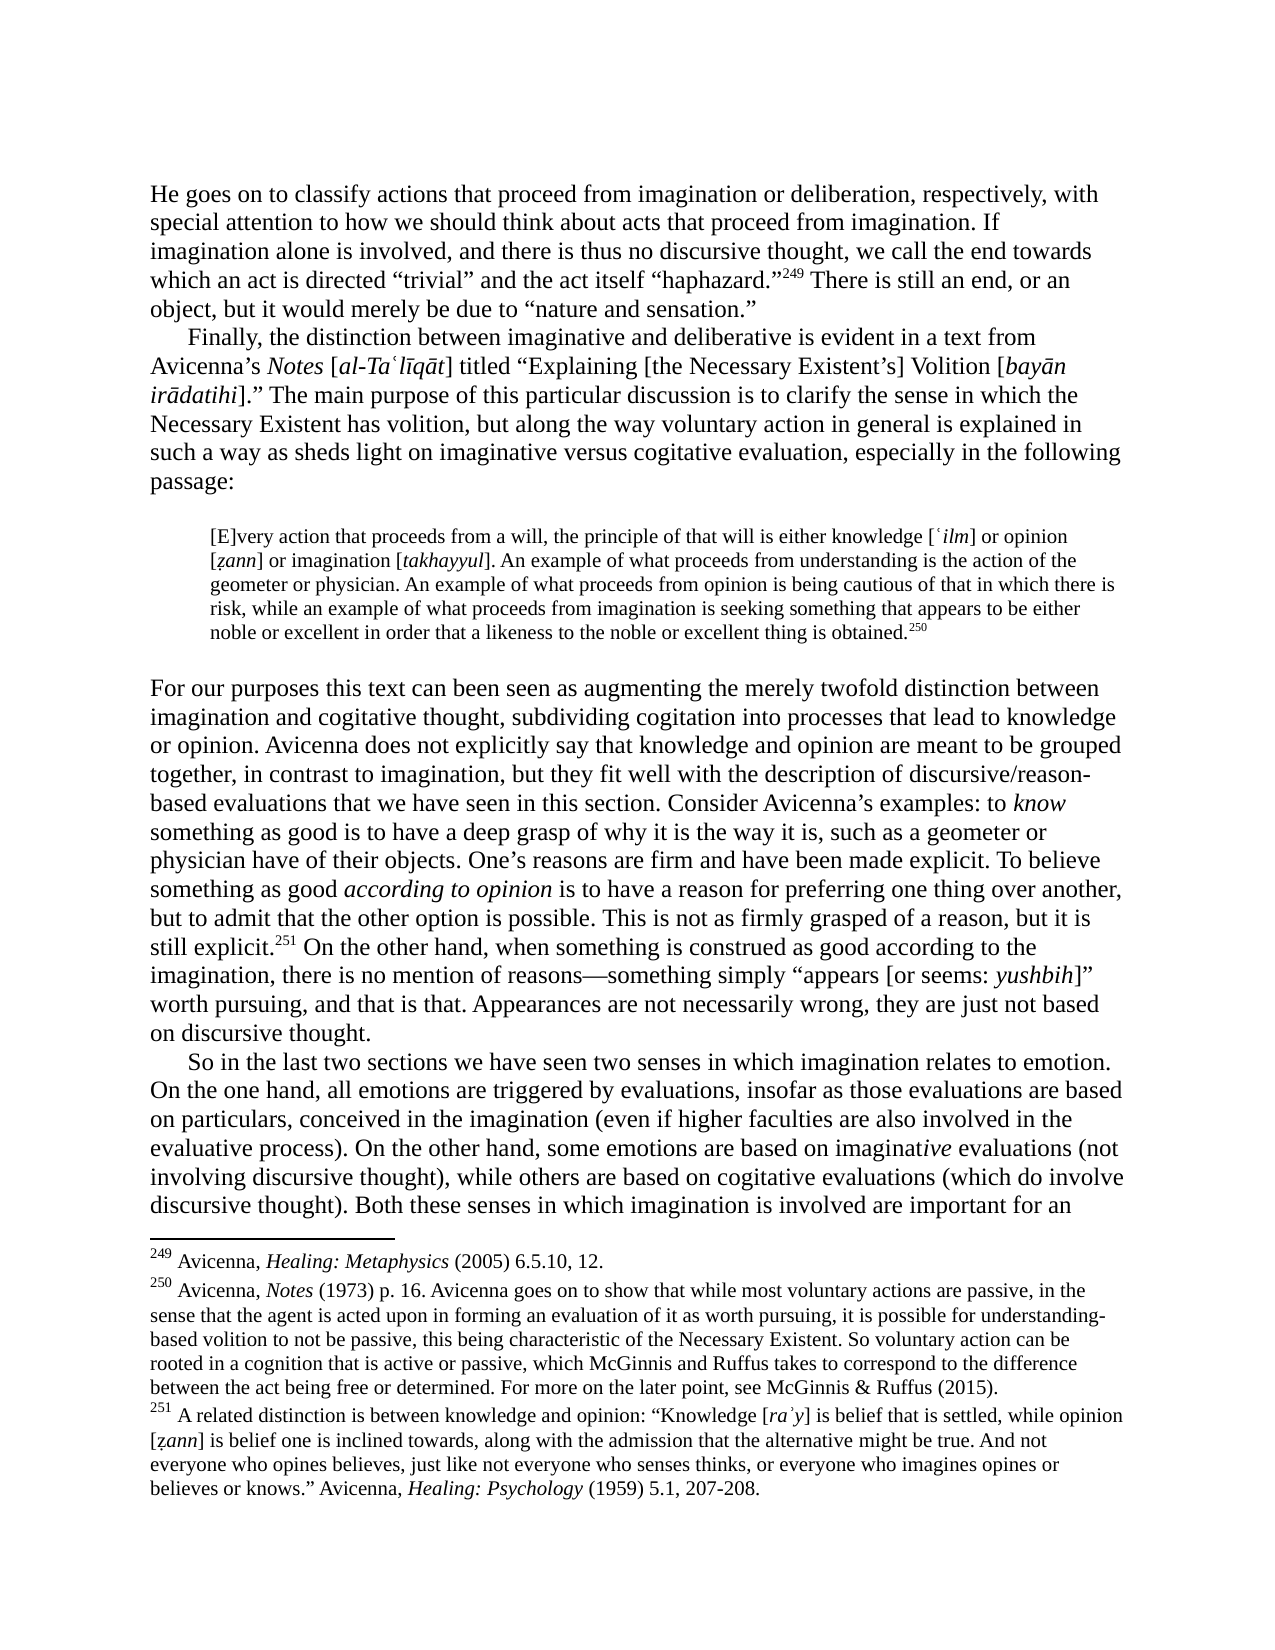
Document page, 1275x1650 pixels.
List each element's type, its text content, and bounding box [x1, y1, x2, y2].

text So in the last two sections we have seen two senses in which imagination relates to emotion. On the one hand, all emotions are triggered by evaluations, insofar as those evaluations are based on particulars, conceived in the imagination (even if higher faculties are also involved in the evaluative process). On the other hand, some emotions are based on imaginative evaluations (not involving discursive thought), while others are based on cogitative evaluations (which do involve discursive thought). Both these senses in which imagination is involved are important for an [150, 1047, 1125, 1219]
text Avicenna, Notes (1973) p. 16. Avicenna goes on to show that while most voluntary actions are passive, in the sense that the agent is acted upon in forming an evaluation of it as worth pursuing, it is possible for understanding-based volition to not be passive, this being characteristic of the Necessary Existent. So voluntary action can be rooted in a cognition that is active or passive, which McGinnis and Ruffus takes to correspond to the difference between the act being free or determined. For more on the later point, see McGinnis & Ruffus (2015). [150, 1274, 1125, 1399]
text He goes on to classify actions that proceed from imagination or deliberation, respectively, with special attention to how we should think about acts that proceed from imagination. If imagination alone is involved, and there is thus no discursive thought, we call the end towards which an act is directed “trivial” and the act itself “haphazard.” There is still an end, or an object, but it would merely be due to “nature and sensation.” [150, 179, 1125, 322]
text Avicenna, Healing: Metaphysics (2005) 6.5.10, 12. [150, 1245, 1125, 1274]
text [E]very action that proceeds from a will, the principle of that will is either knowledge [ʿilm] or opinion [ẓann] or imagination [takhayyul]. An example of what proceeds from understanding is the action of the geometer or physician. An example of what proceeds from opinion is being cautious of that in which there is risk, while an example of what proceeds from imagination is seeking something that appears to be either noble or excellent in order that a likeness to the noble or excellent thing is obtained. [210, 524, 1125, 644]
text For our purposes this text can been seen as augmenting the merely twofold distinction between imagination and cogitative thought, subdividing cogitation into processes that lead to knowledge or opinion. Avicenna does not explicitly say that knowledge and opinion are meant to be grouped together, in contrast to imagination, but they fit well with the description of discursive/reason-based evaluations that we have seen in this section. Consider Avicenna’s examples: to know something as good is to have a deep grasp of why it is the way it is, such as a geometer or physician have of their objects. One’s reasons are firm and have been made explicit. To believe something as good according to opinion is to have a reason for preferring one thing over another, but to admit that the other option is possible. This is not as firmly grasped of a reason, but it is still explicit. On the other hand, when something is construed as good according to the imagination, there is no mention of reasons—something simply “appears [or seems: yushbih]” worth pursuing, and that is that. Appearances are not necessarily wrong, they are just not based on discursive thought. [150, 673, 1125, 1047]
text A related distinction is between knowledge and opinion: “Knowledge [raʾy] is belief that is settled, while opinion [ẓann] is belief one is inclined towards, along with the admission that the alternative might be true. And not everyone who opines believes, just like not everyone who senses thinks, or everyone who imagines opines or believes or knows.” Avicenna, Healing: Psychology (1959) 5.1, 207-208. [150, 1399, 1125, 1500]
text Finally, the distinction between imaginative and deliberative is evident in a text from Avicenna’s Notes [al-Taʿlīqāt] titled “Explaining [the Necessary Existent’s] Volition [bayān irādatihi].” The main purpose of this particular discussion is to clarify the sense in which the Necessary Existent has volition, but along the way voluntary action in general is explained in such a way as sheds light on imaginative versus cogitative evaluation, especially in the following passage: [150, 322, 1125, 495]
